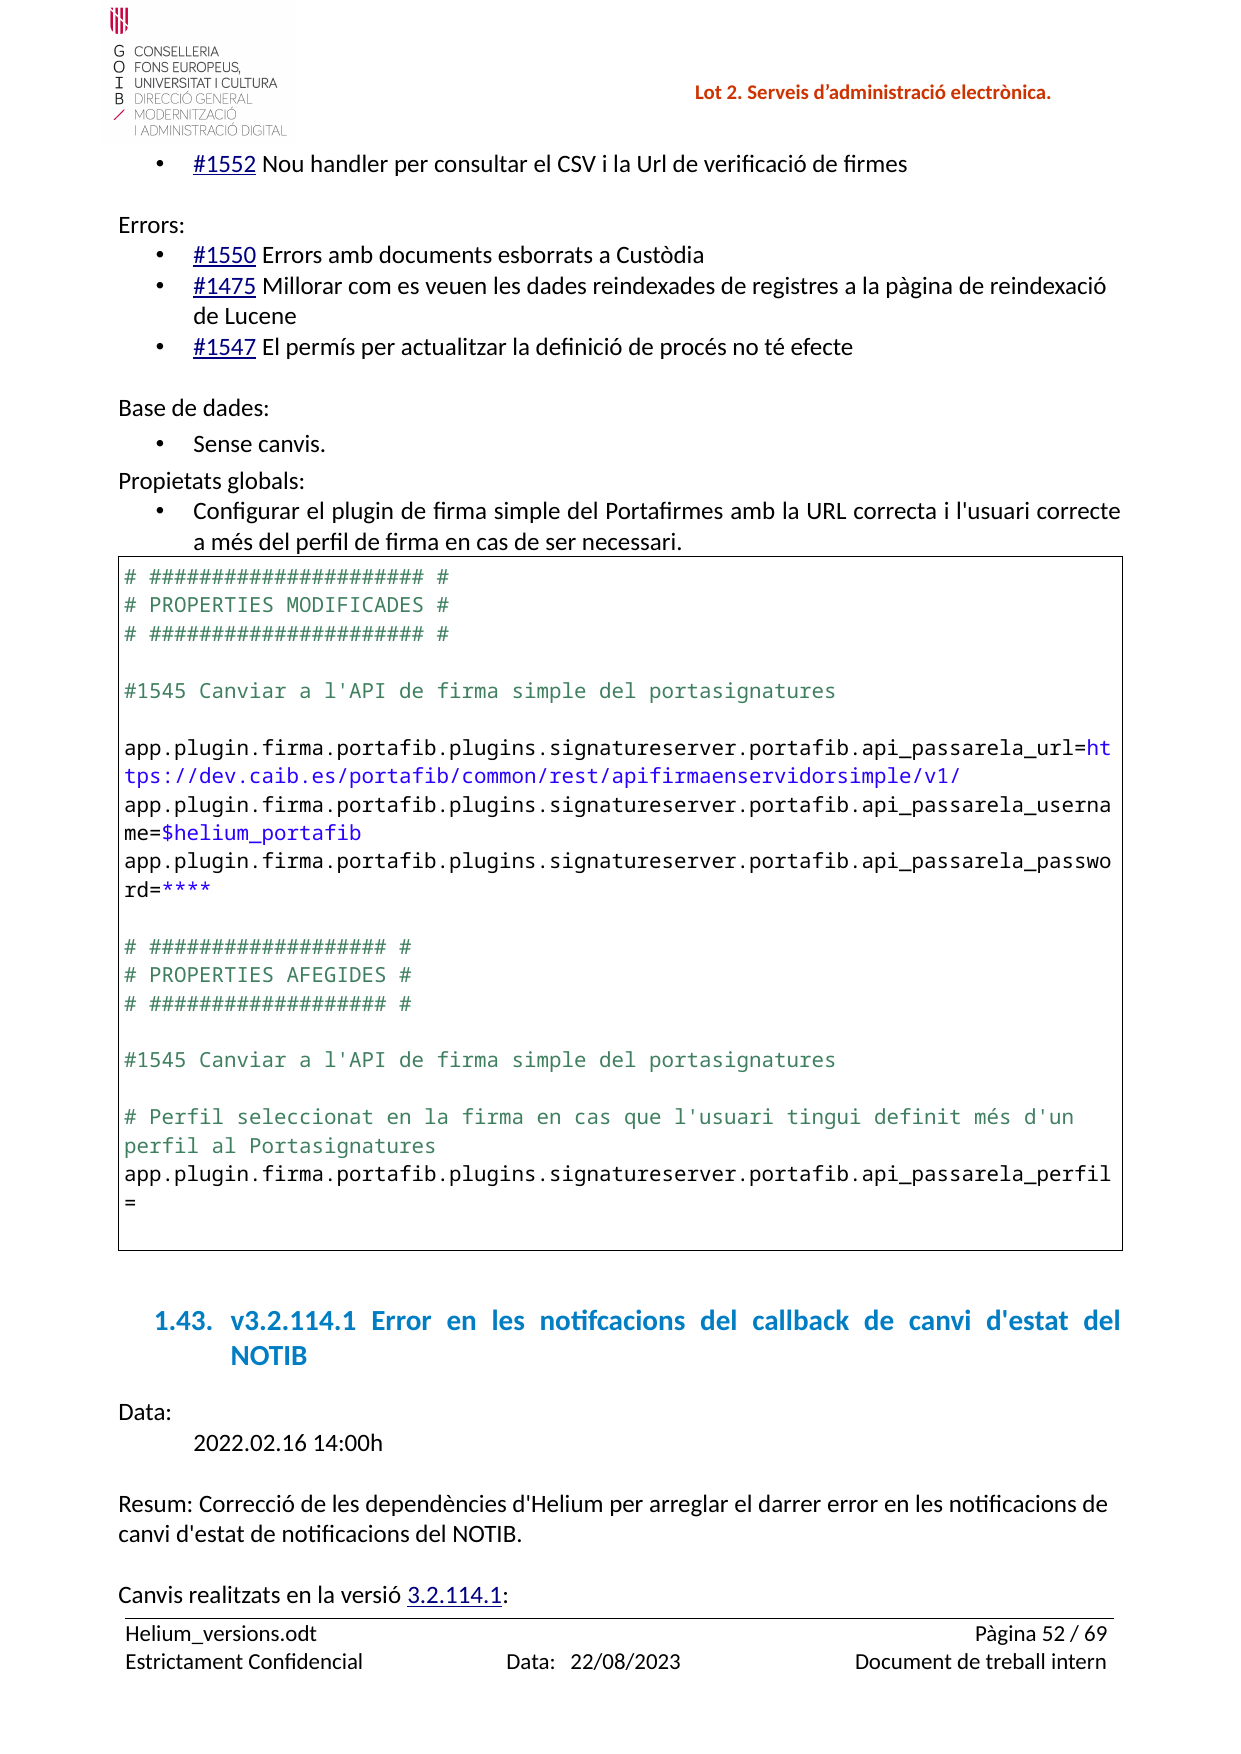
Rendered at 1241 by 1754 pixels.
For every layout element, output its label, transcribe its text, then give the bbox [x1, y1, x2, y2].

subtitle v3.2.114.1 Error en les notifcacions del callback de canvi d'estat del NOTIB [153, 1302, 1122, 1373]
text Canvis realitzats en la versió 3.2.114.1: [118, 1580, 1122, 1610]
list #1547 El permís per actualitzar la definició de procés no té efecte [156, 331, 1122, 361]
list #1550 Errors amb documents esborrats a Custòdia [156, 239, 1122, 270]
table_header # ###################### # # PROPERTIES MODIFICADES # # ###################### # #1545 Canviar a l'API de firma simple del portasignatures app.plugin.firma.portafib.plugins.signatureserver.portafib.api_passarela_url=https://dev.caib.es/portafib/common/rest/apifirmaenservidorsimple/v1/ app.plugin.firma.portafib.plugins.signatureserver.portafib.api_passarela_username=$helium_portafib app.plugin.firma.portafib.plugins.signatureserver.portafib.api_passarela_password=**** # ################### # # PROPERTIES AFEGIDES # # ################### # #1545 Canviar a l'API de firma simple del portasignatures # Perfil seleccionat en la firma en cas que l'usuari tingui definit més d'un perfil al Portasignatures app.plugin.firma.portafib.plugins.signatureserver.portafib.api_passarela_perfil= [119, 557, 1122, 1250]
text Errors: [118, 209, 1122, 239]
list #1475 Millorar com es veuen les dades reindexades de registres a la pàgina de reindexació de Lucene [156, 270, 1122, 331]
text Propietats globals: [118, 465, 1122, 495]
text Data: [118, 1397, 1122, 1427]
list #1552 Nou handler per consultar el CSV i la Url de verificació de firmes [156, 148, 1122, 178]
text Resum: Correcció de les dependències d'Helium per arreglar el darrer error en les notificacions de canvi d'estat de notificacions del NOTIB. [118, 1488, 1122, 1549]
list Sense canvis. [156, 428, 1122, 459]
list Configurar el plugin de firma simple del Portafirmes amb la URL correcta i l'usuari correcte a més del perfil de firma en cas de ser necessari. [156, 495, 1122, 556]
text Base de dades: [118, 392, 1122, 422]
text 2022.02.16 14:00h [118, 1427, 1122, 1458]
picture [100, 0, 297, 144]
